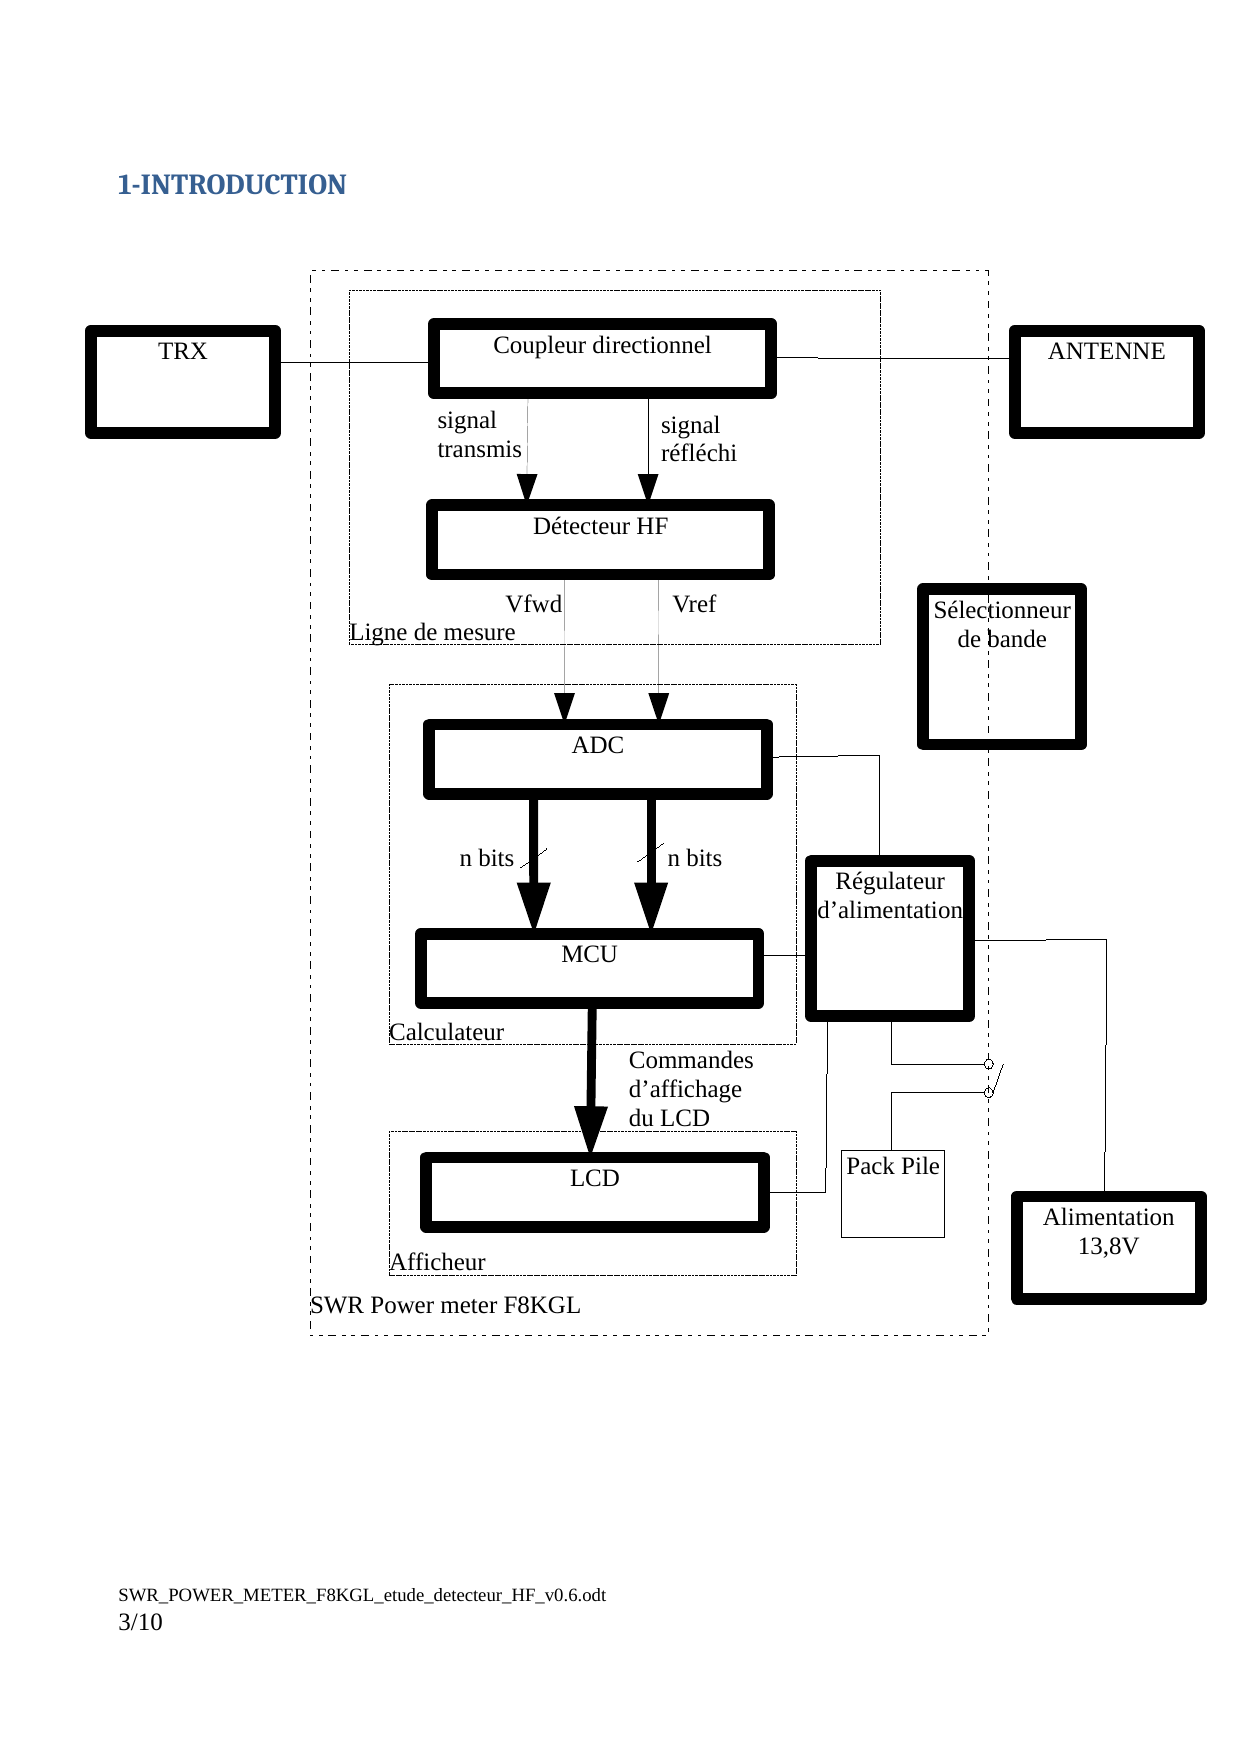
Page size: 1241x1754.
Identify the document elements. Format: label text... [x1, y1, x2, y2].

subtitle 1-INTRODUCTION [118, 168, 1122, 202]
